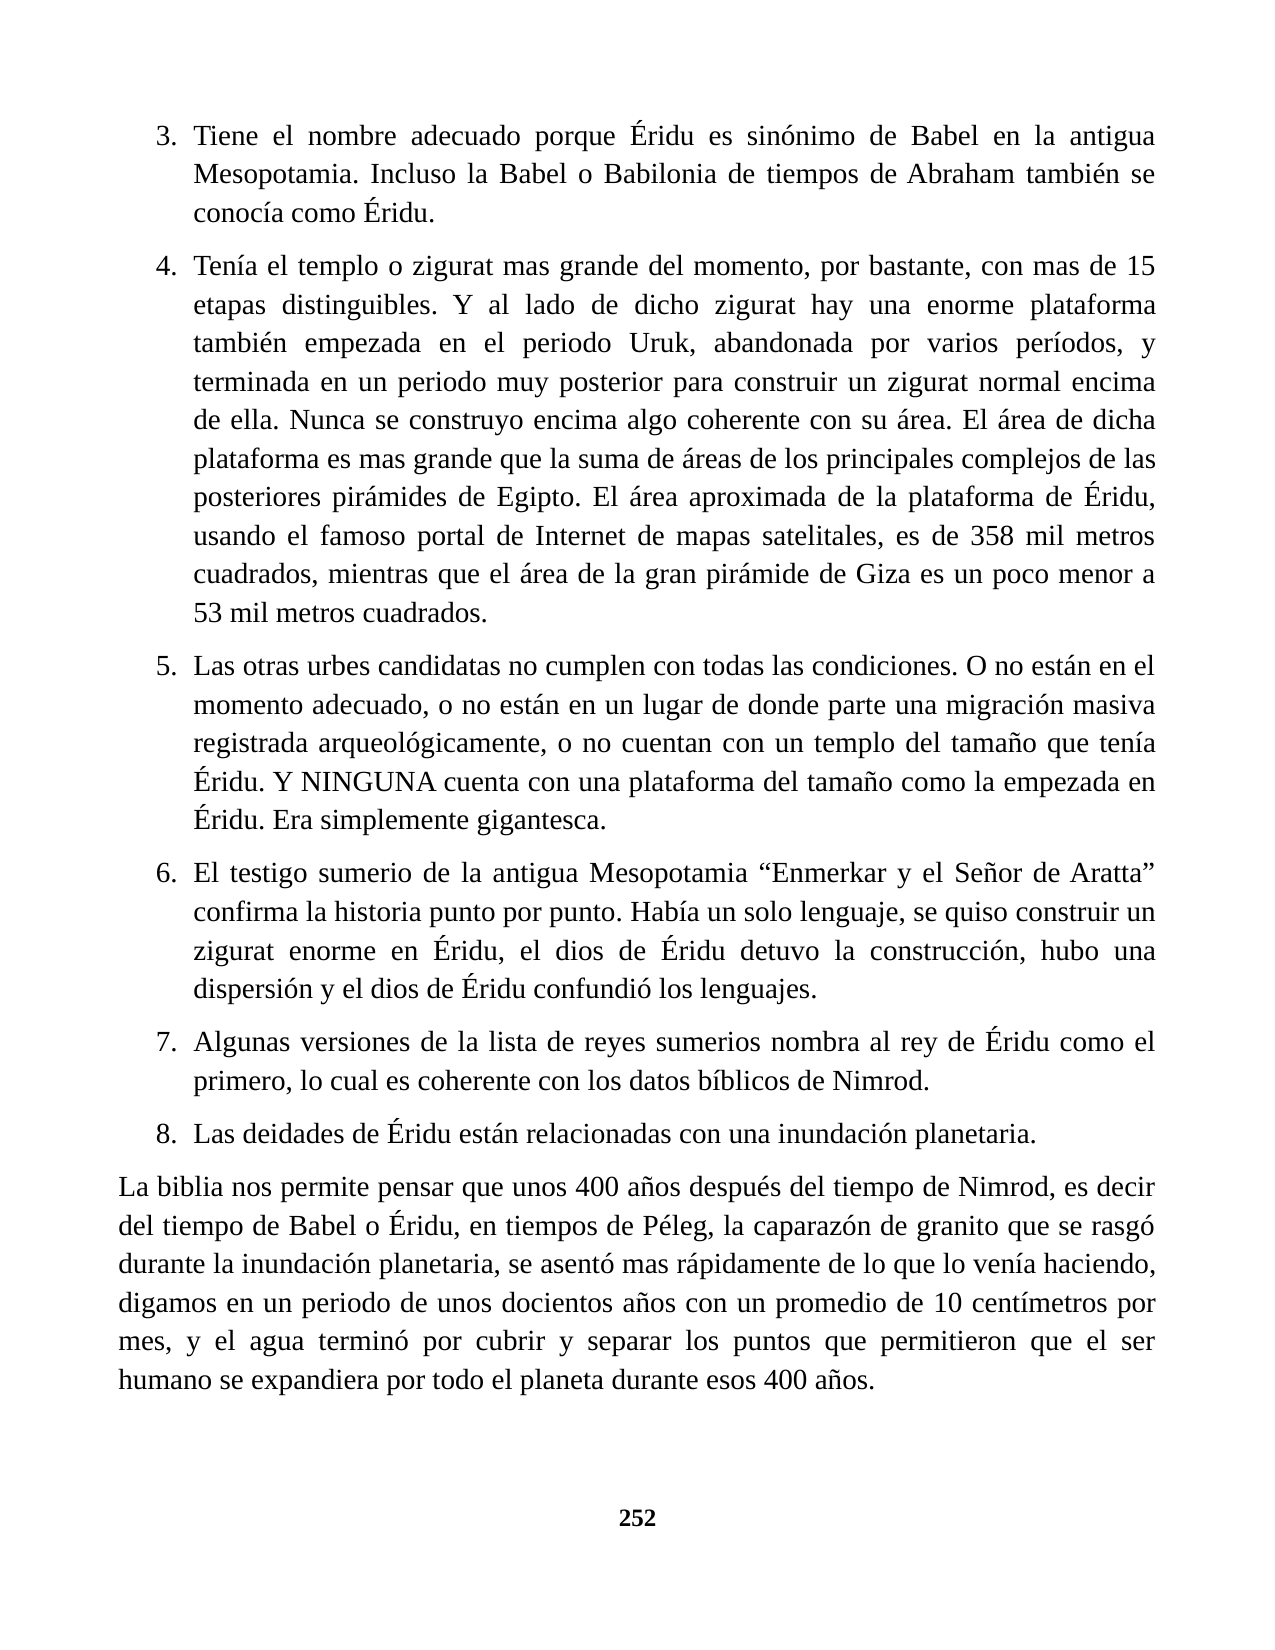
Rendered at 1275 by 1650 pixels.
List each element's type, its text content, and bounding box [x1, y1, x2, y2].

text La biblia nos permite pensar que unos 400 años después del tiempo de Nimrod, es decir del tiempo de Babel o Éridu, en tiempos de Péleg, la caparazón de granito que se rasgó durante la inundación planetaria, se asentó mas rápidamente de lo que lo venía haciendo, digamos en un periodo de unos docientos años con un promedio de 10 centímetros por mes, y el agua terminó por cubrir y separar los puntos que permitieron que el ser humano se expandiera por todo el planeta durante esos 400 años. [118, 1169, 1157, 1395]
list El testigo sumerio de la antigua Mesopotamia “Enmerkar y el Señor de Aratta” confirma la historia punto por punto. Había un solo lenguaje, se quiso construir un zigurat enorme en Éridu, el dios de Éridu detuvo la construcción, hubo una dispersión y el dios de Éridu confundió los lenguajes. [156, 856, 1157, 1005]
list Algunas versiones de la lista de reyes sumerios nombra al rey de Éridu como el primero, lo cual es coherente con los datos bíblicos de Nimrod. [156, 1024, 1157, 1096]
list Tenía el templo o zigurat mas grande del momento, por bastante, con mas de 15 etapas distinguibles. Y al lado de dicho zigurat hay una enorme plataforma también empezada en el periodo Uruk, abandonada por varios períodos, y terminada en un periodo muy posterior para construir un zigurat normal encima de ella. Nunca se construyo encima algo coherente con su área. El área de dicha plataforma es mas grande que la suma de áreas de los principales complejos de las posteriores pirámides de Egipto. El área aproximada de la plataforma de Éridu, usando el famoso portal de Internet de mapas satelitales, es de 358 mil metros cuadrados, mientras que el área de la gran pirámide de Giza es un poco menor a 53 mil metros cuadrados. [156, 248, 1157, 629]
list Las deidades de Éridu están relacionadas con una inundación planetaria. [156, 1116, 1157, 1149]
list Tiene el nombre adecuado porque Éridu es sinónimo de Babel en la antigua Mesopotamia. Incluso la Babel o Babilonia de tiempos de Abraham también se conocía como Éridu. [156, 118, 1157, 229]
list Las otras urbes candidatas no cumplen con todas las condiciones. O no están en el momento adecuado, o no están en un lugar de donde parte una migración masiva registrada arqueológicamente, o no cuentan con un templo del tamaño que tenía Éridu. Y NINGUNA cuenta con una plataforma del tamaño como la empezada en Éridu. Era simplemente gigantesca. [156, 648, 1157, 836]
